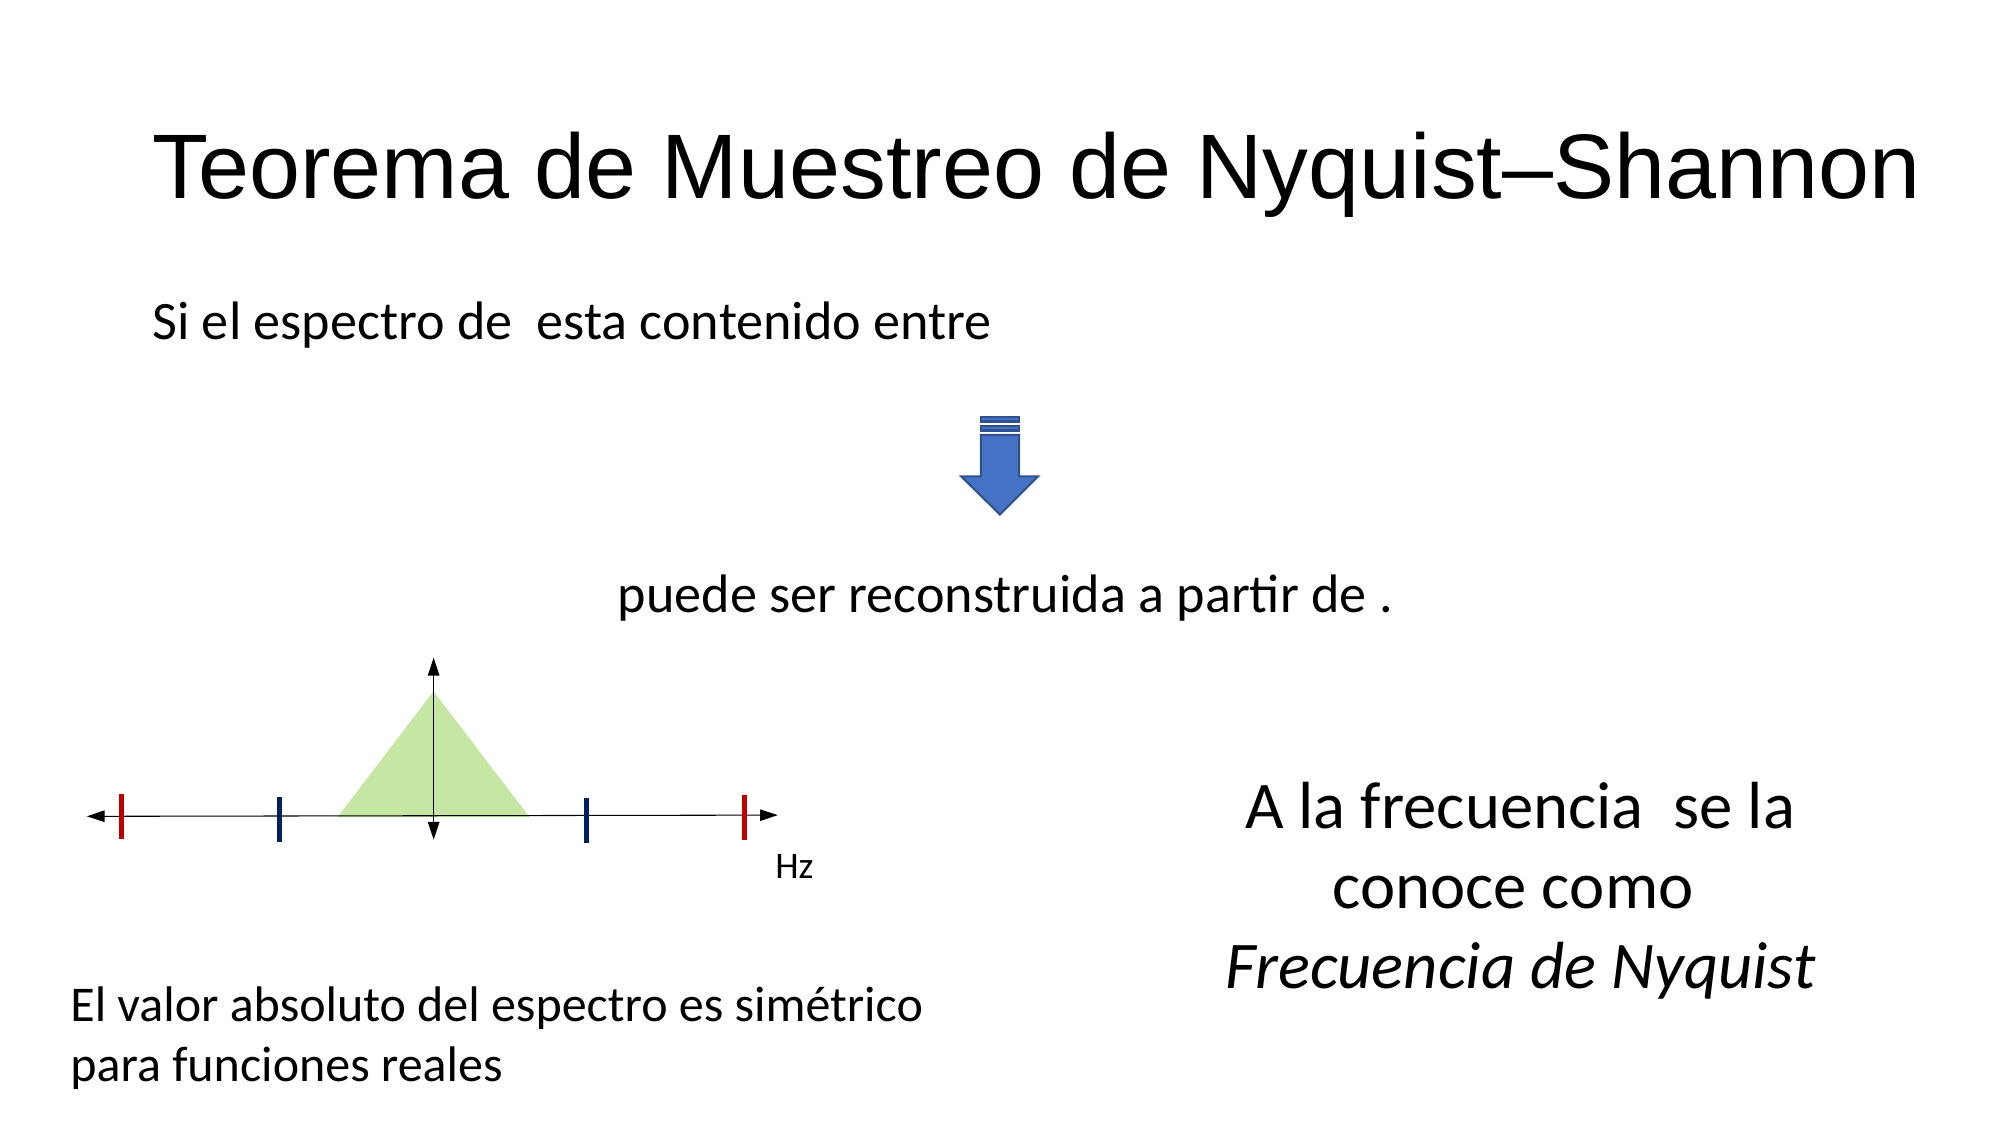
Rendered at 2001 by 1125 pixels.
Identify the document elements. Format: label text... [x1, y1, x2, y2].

text_box [961, 435, 1039, 515]
text_box [434, 691, 528, 815]
list Si el espectro de esta contenido entre [137, 245, 1920, 1099]
text_box Hz [761, 833, 829, 893]
text_box [980, 416, 1020, 422]
text_box El valor absoluto del espectro es simétrico para funciones reales [55, 963, 1004, 1100]
text_box [980, 425, 1020, 431]
text_box [339, 691, 433, 815]
title Teorema de Muestreo de Nyquist–Shannon [137, 59, 1938, 278]
text_box A la frecuencia se la conoce como Frecuencia de Nyquist [1192, 754, 1849, 1048]
text_box puede ser reconstruida a partir de . [591, 518, 1409, 630]
